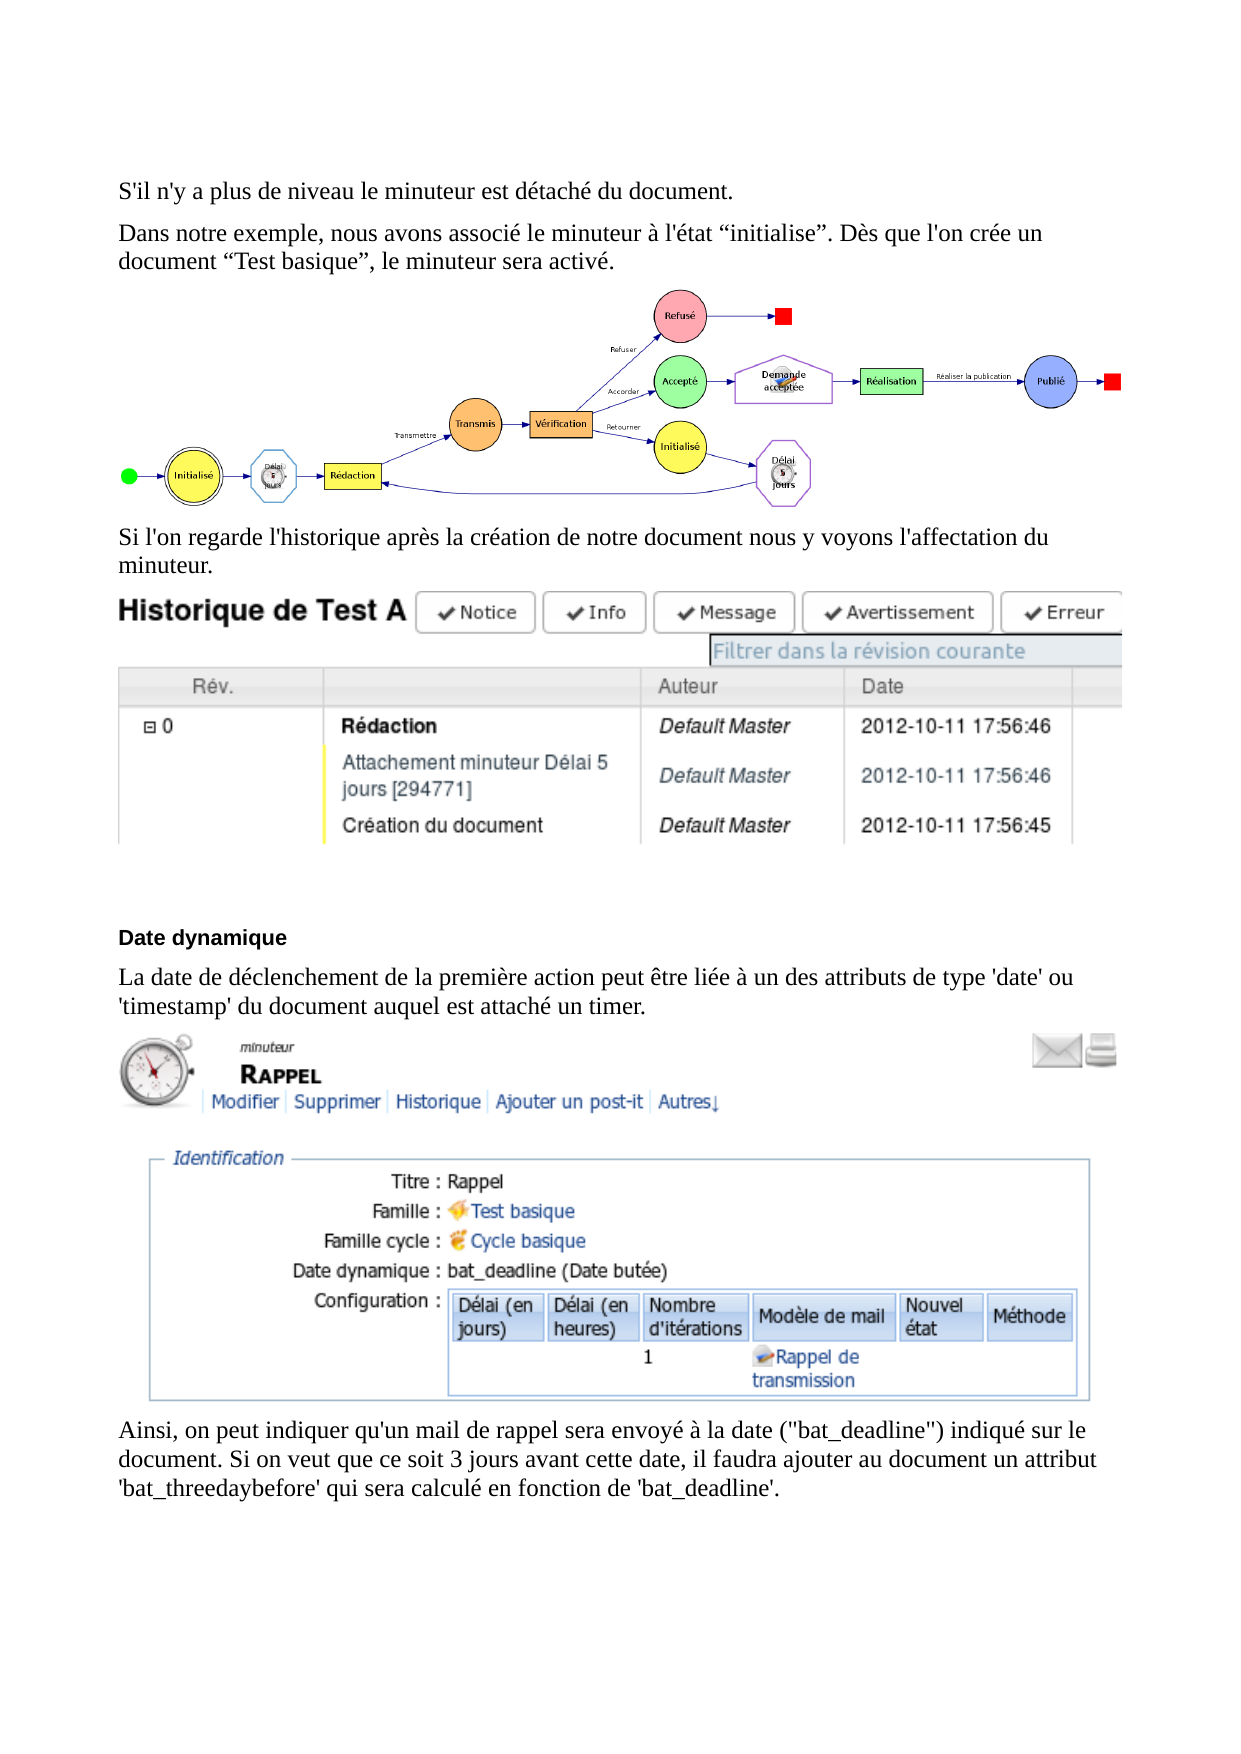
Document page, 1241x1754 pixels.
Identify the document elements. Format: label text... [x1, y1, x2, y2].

picture [118, 591, 1123, 846]
picture [118, 287, 1123, 509]
text Dans notre exemple, nous avons associé le minuteur à l'état “initialise”. Dès que l'on crée un document “Test basique”, le minuteur sera activé. [118, 218, 1122, 275]
text Si l'on regarde l'historique après la création de notre document nous y voyons l'affectation du minuteur. [118, 522, 1122, 579]
text Ainsi, on peut indiquer qu'un mail de rappel sera envoyé à la date ("bat_deadline") indiqué sur le document. Si on veut que ce soit 3 jours avant cette date, il faudra ajouter au document un attribut 'bat_threedaybefore' qui sera calculé en fonction de 'bat_deadline'. [118, 1415, 1122, 1501]
subtitle Date dynamique [118, 924, 1122, 950]
text La date de déclenchement de la première action peut être liée à un des attributs de type 'date' ou 'timestamp' du document auquel est attaché un timer. [118, 962, 1122, 1020]
text S'il n'y a plus de niveau le minuteur est détaché du document. [118, 176, 1122, 205]
picture [118, 1032, 1117, 1403]
